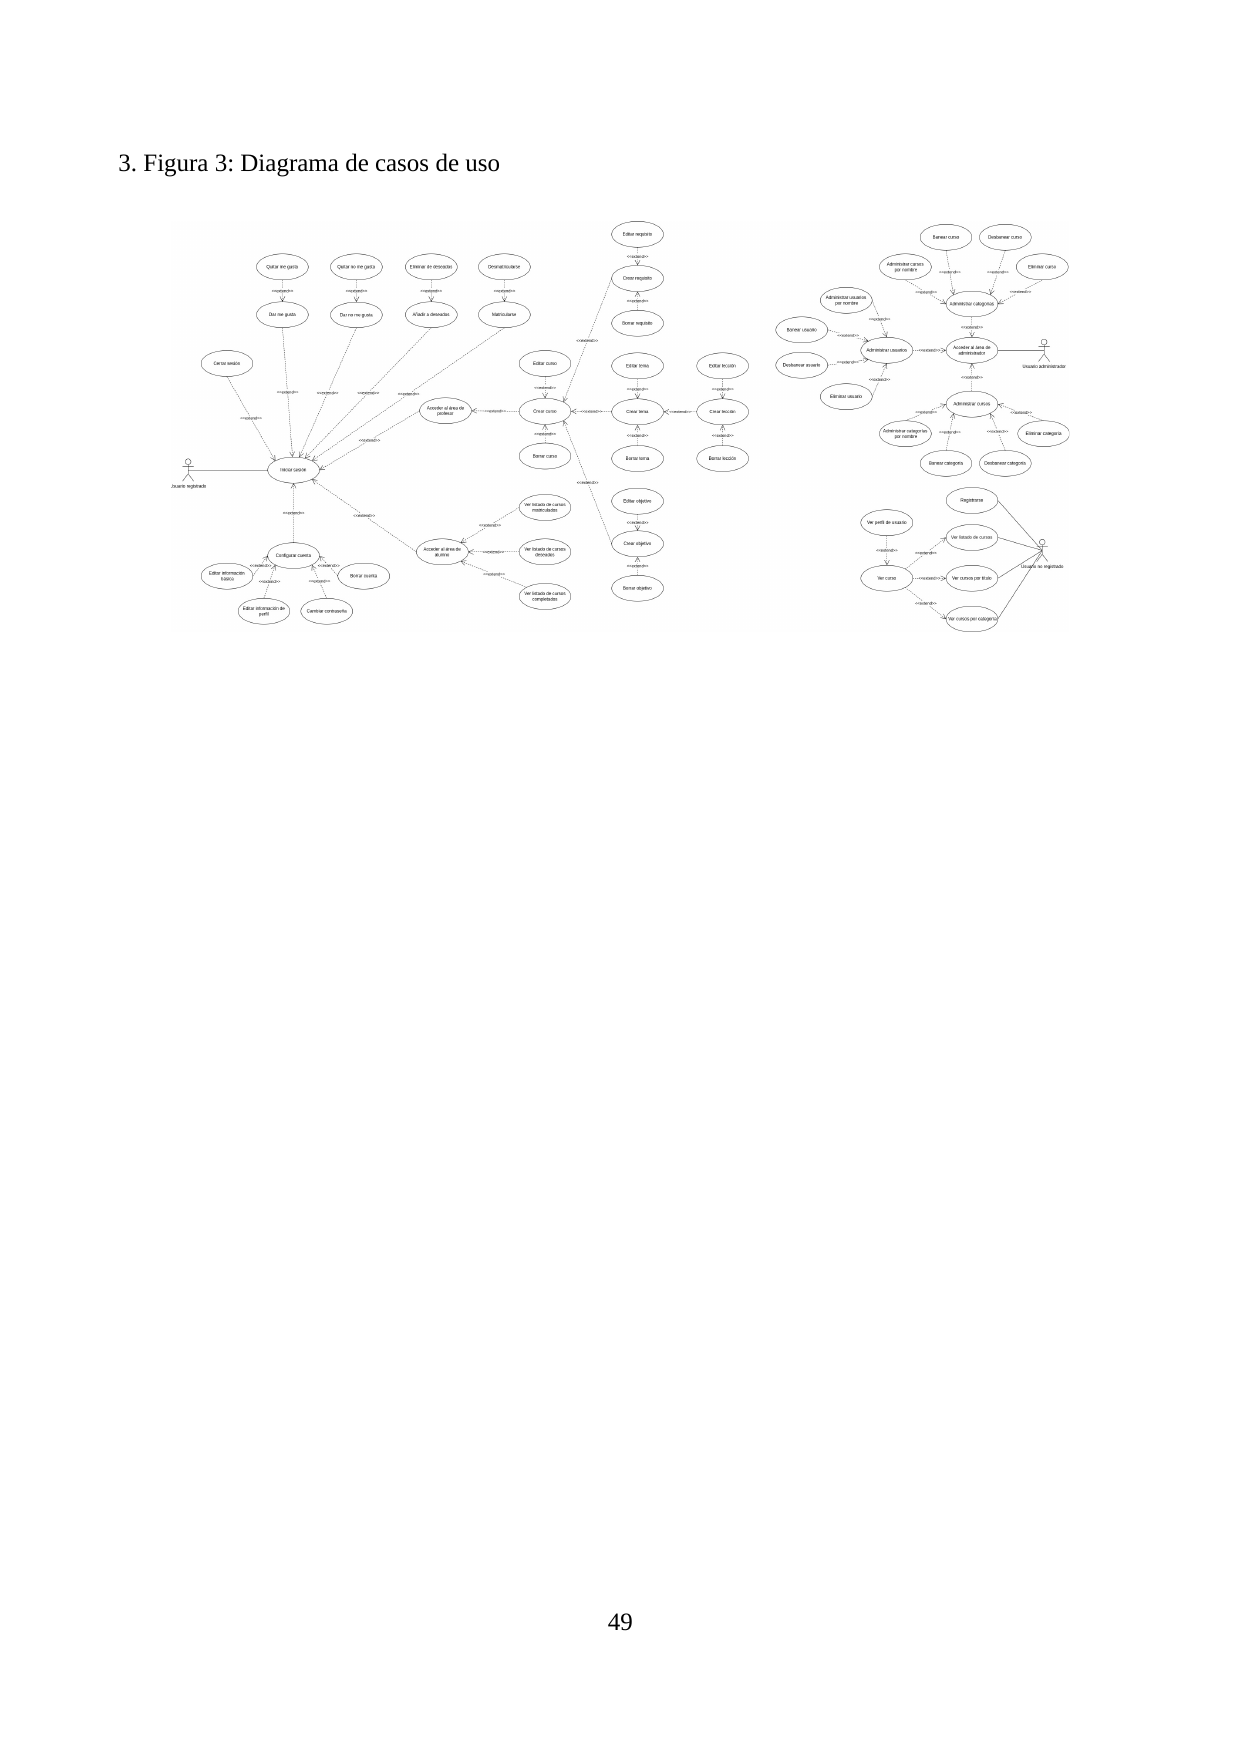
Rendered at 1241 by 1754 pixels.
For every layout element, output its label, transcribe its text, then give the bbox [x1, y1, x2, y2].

picture [171, 221, 1070, 632]
text 3. Figura 3: Diagrama de casos de uso [118, 148, 1017, 176]
